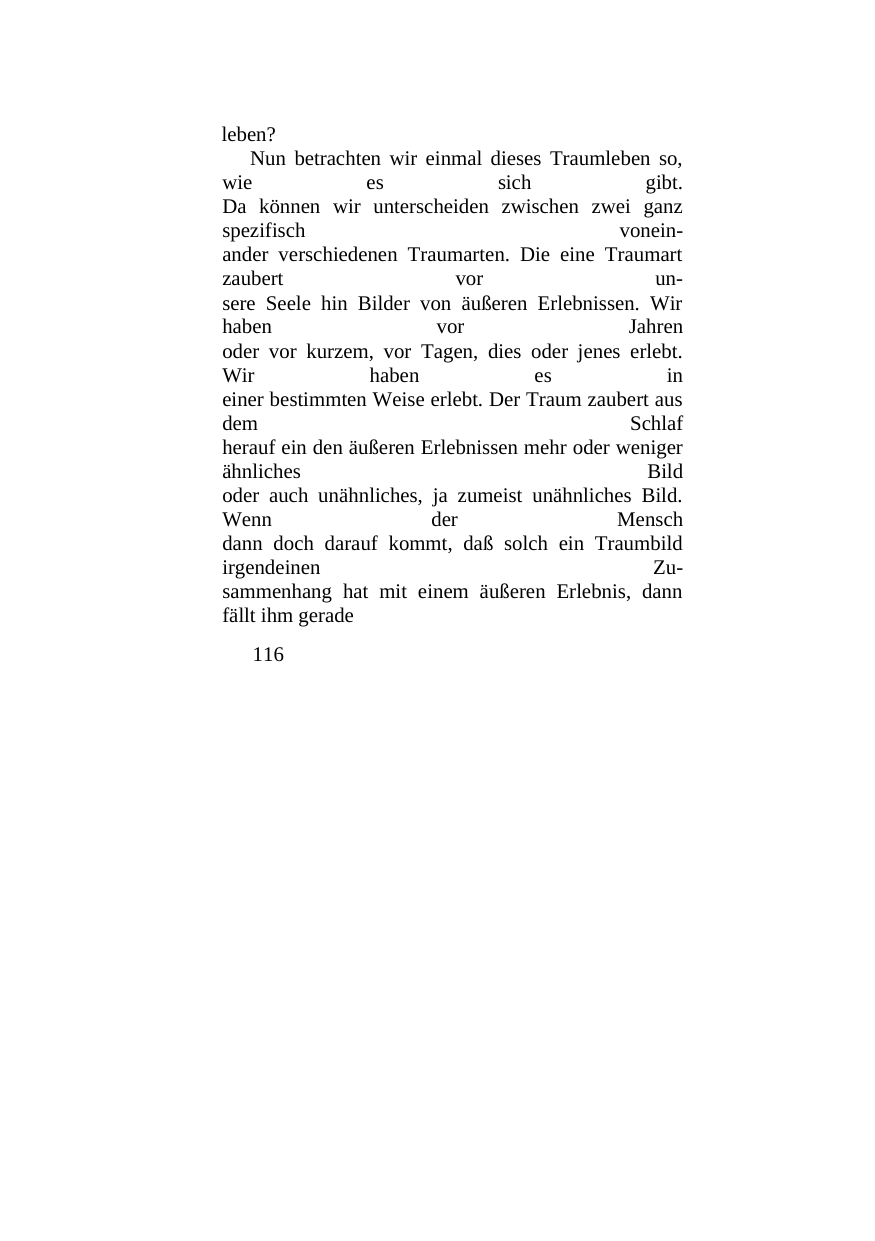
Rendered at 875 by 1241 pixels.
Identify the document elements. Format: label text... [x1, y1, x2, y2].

text Nun betrachten wir einmal dieses Traumleben so, wie es sich gibt. Da können wir unterscheiden zwischen zwei ganz spezifisch vonein- ander verschiedenen Traumarten. Die eine Traumart zaubert vor un- sere Seele hin Bilder von äußeren Erlebnissen. Wir haben vor Jahren oder vor kurzem, vor Tagen, dies oder jenes erlebt. Wir haben es in einer bestimmten Weise erlebt. Der Traum zaubert aus dem Schlaf herauf ein den äußeren Erlebnissen mehr oder weniger ähnliches Bild oder auch unähnliches, ja zumeist unähnliches Bild. Wenn der Mensch dann doch darauf kommt, daß solch ein Traumbild irgendeinen Zu- sammenhang hat mit einem äußeren Erlebnis, dann fällt ihm gerade [222, 146, 683, 627]
text 116 [252, 642, 683, 666]
text leben? [221, 122, 682, 146]
